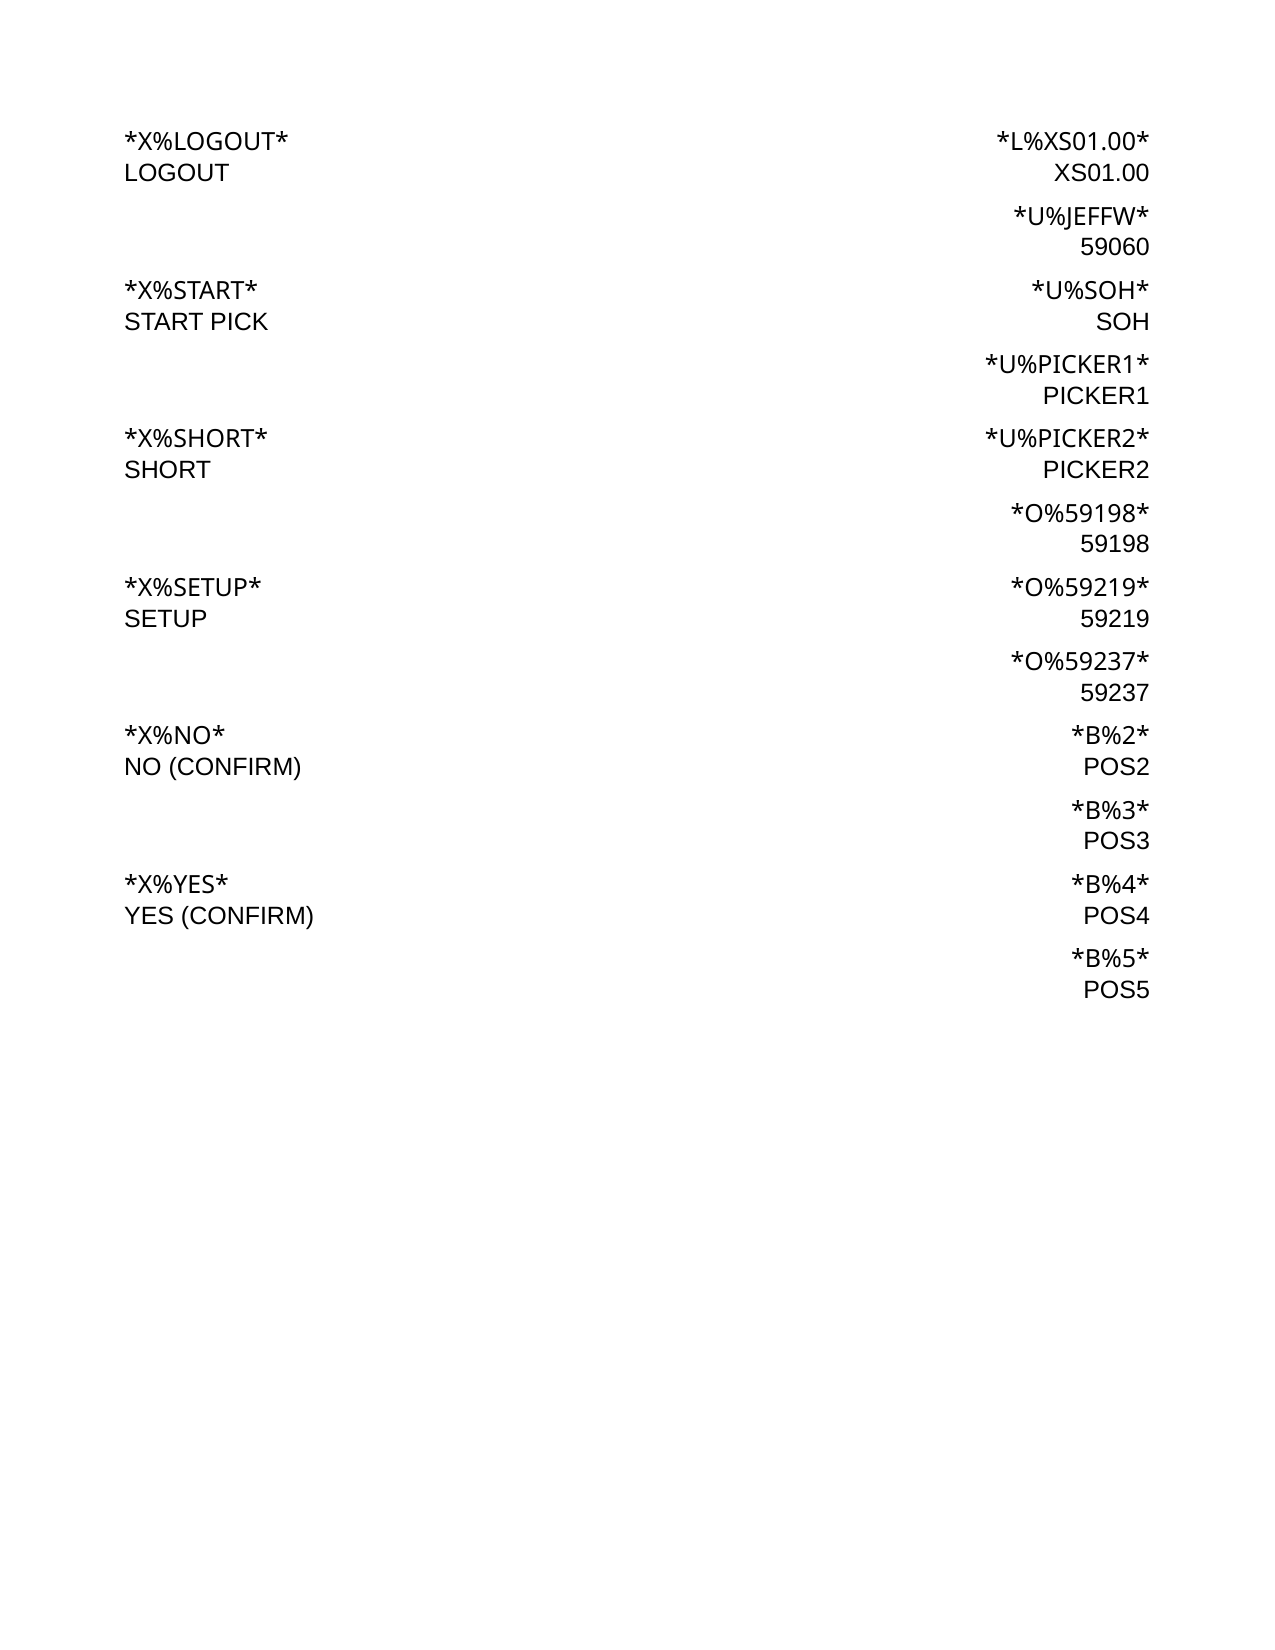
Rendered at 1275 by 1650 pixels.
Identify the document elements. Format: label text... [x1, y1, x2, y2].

table_cell *X%SHORT* SHORT [118, 415, 637, 489]
table_cell *U%PICKER2* PICKER2 [638, 415, 1155, 489]
table_cell *B%4* POS4 [638, 861, 1155, 935]
table_cell *O%59198* 59198 [638, 490, 1155, 564]
table_cell *U%PICKER1* PICKER1 [638, 341, 1155, 415]
table_cell [118, 935, 637, 1009]
table_cell *B%2* POS2 [638, 712, 1155, 787]
table_cell *X%NO* NO (CONFIRM) [118, 712, 637, 787]
table_cell [118, 638, 637, 712]
table_header *X%LOGOUT* LOGOUT [118, 118, 637, 192]
table_cell [118, 787, 637, 861]
table_cell *B%5* POS5 [638, 935, 1155, 1009]
table_cell *O%59219* 59219 [638, 564, 1155, 638]
table_cell [118, 341, 637, 415]
table_cell *X%SETUP* SETUP [118, 564, 637, 638]
table_cell [118, 490, 637, 564]
table_header *L%XS01.00* XS01.00 [638, 118, 1155, 192]
table_cell *X%YES* YES (CONFIRM) [118, 861, 637, 935]
table_cell *B%3* POS3 [638, 787, 1155, 861]
table_cell *X%START* START PICK [118, 267, 637, 341]
table_cell *U%JEFFW* 59060 [638, 193, 1155, 267]
table_cell *U%SOH* SOH [638, 267, 1155, 341]
table_cell [118, 193, 637, 267]
table_cell *O%59237* 59237 [638, 638, 1155, 712]
